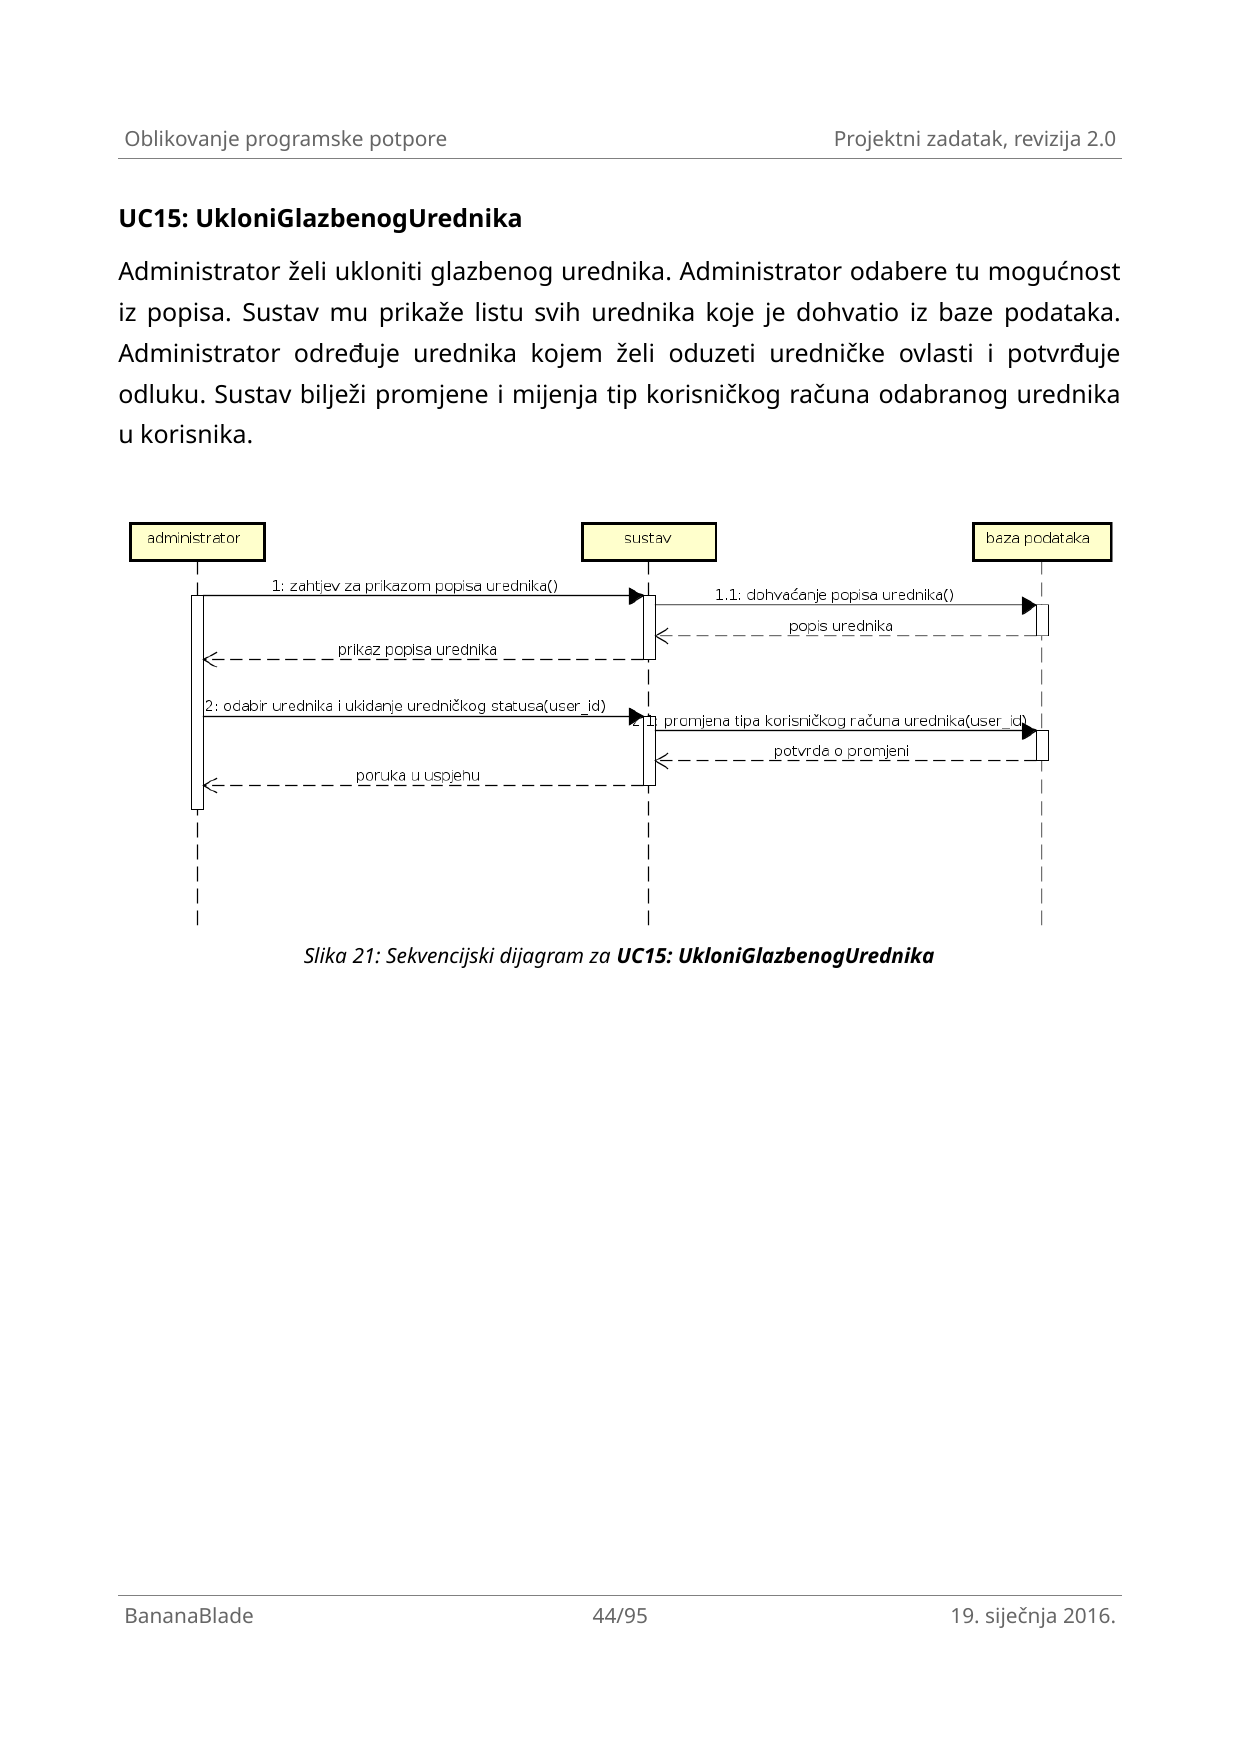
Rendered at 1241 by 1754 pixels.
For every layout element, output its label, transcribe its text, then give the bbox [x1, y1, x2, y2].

text Administrator želi ukloniti glazbenog urednika. Administrator odabere tu mogućnost iz popisa. Sustav mu prikaže listu svih urednika koje je dohvatio iz baze podataka. Administrator određuje urednika kojem želi oduzeti uredničke ovlasti i potvrđuje odluku. Sustav bilježi promjene i mijenja tip korisničkog računa odabranog urednika u korisnika. [118, 254, 1122, 451]
text Slika 21: Sekvencijski dijagram za UC15: UkloniGlazbenogUrednika [118, 936, 1122, 969]
picture [118, 511, 1123, 936]
subtitle UC15: UkloniGlazbenogUrednika [118, 201, 1122, 234]
